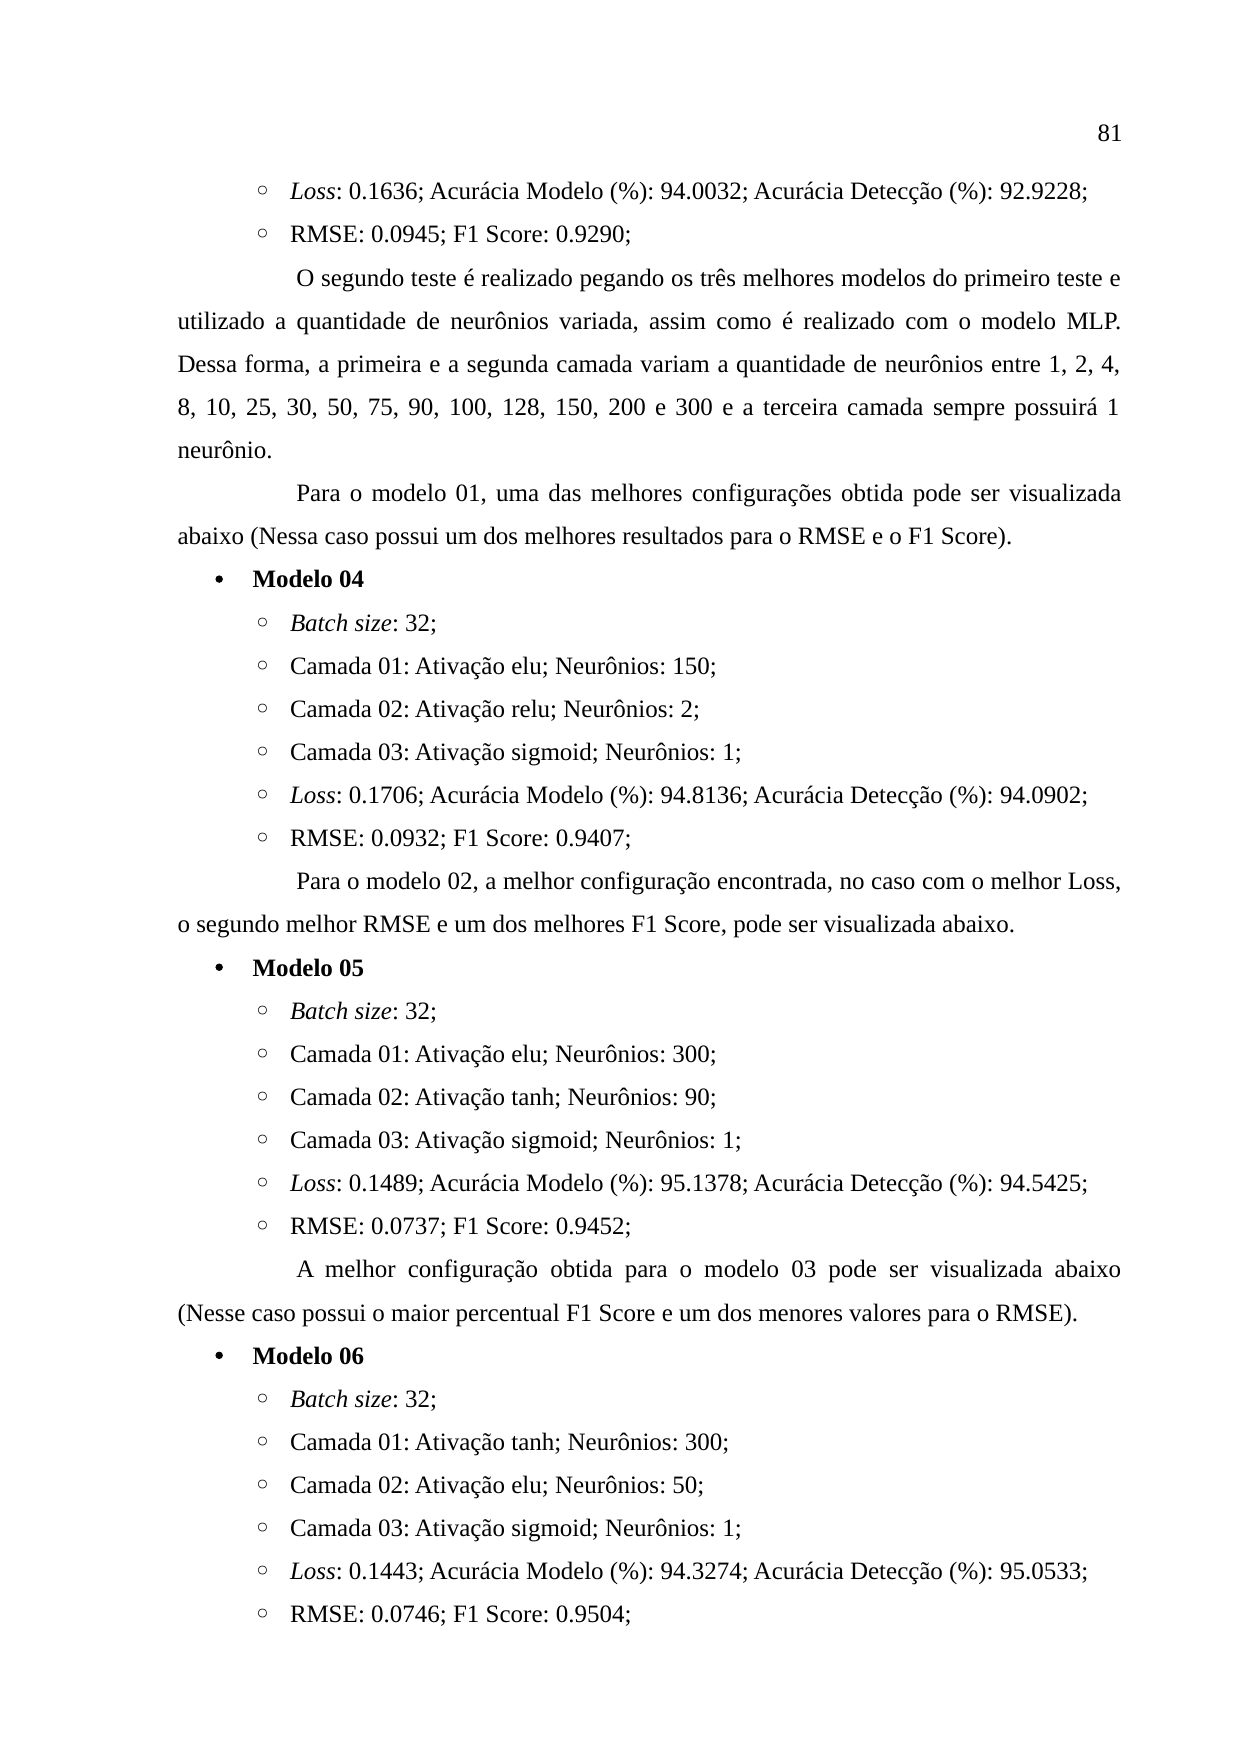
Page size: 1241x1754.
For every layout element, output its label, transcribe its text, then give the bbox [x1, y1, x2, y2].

list Camada 03: Ativação sigmoid; Neurônios: 1; [252, 1513, 1122, 1542]
list Camada 01: Ativação elu; Neurônios: 300; [252, 1039, 1122, 1068]
list Loss: 0.1706; Acurácia Modelo (%): 94.8136; Acurácia Detecção (%): 94.0902; [252, 780, 1122, 809]
text Para o modelo 01, uma das melhores configurações obtida pode ser visualizada abaixo (Nessa caso possui um dos melhores resultados para o RMSE e o F1 Score). [177, 478, 1122, 550]
list Camada 02: Ativação tanh; Neurônios: 90; [252, 1082, 1122, 1111]
list Modelo 04 [215, 564, 1122, 593]
list Modelo 06 [215, 1341, 1122, 1369]
list RMSE: 0.0945; F1 Score: 0.9290; [252, 219, 1122, 248]
list Loss: 0.1489; Acurácia Modelo (%): 95.1378; Acurácia Detecção (%): 94.5425; [252, 1168, 1122, 1197]
list Camada 02: Ativação relu; Neurônios: 2; [252, 694, 1122, 723]
list RMSE: 0.0932; F1 Score: 0.9407; [252, 823, 1122, 852]
list RMSE: 0.0737; F1 Score: 0.9452; [252, 1211, 1122, 1240]
list Batch size: 32; [252, 1384, 1122, 1413]
list Modelo 05 [215, 953, 1122, 981]
list Batch size: 32; [252, 608, 1122, 636]
text A melhor configuração obtida para o modelo 03 pode ser visualizada abaixo (Nesse caso possui o maior percentual F1 Score e um dos menores valores para o RMSE). [177, 1254, 1122, 1326]
list Camada 02: Ativação elu; Neurônios: 50; [252, 1470, 1122, 1499]
list Batch size: 32; [252, 996, 1122, 1024]
text Para o modelo 02, a melhor configuração encontrada, no caso com o melhor Loss, o segundo melhor RMSE e um dos melhores F1 Score, pode ser visualizada abaixo. [177, 866, 1122, 938]
list Camada 01: Ativação tanh; Neurônios: 300; [252, 1427, 1122, 1456]
list Loss: 0.1443; Acurácia Modelo (%): 94.3274; Acurácia Detecção (%): 95.0533; [252, 1556, 1122, 1585]
list Camada 03: Ativação sigmoid; Neurônios: 1; [252, 1125, 1122, 1154]
list Camada 01: Ativação elu; Neurônios: 150; [252, 651, 1122, 679]
list RMSE: 0.0746; F1 Score: 0.9504; [252, 1599, 1122, 1628]
list Loss: 0.1636; Acurácia Modelo (%): 94.0032; Acurácia Detecção (%): 92.9228; [252, 176, 1122, 205]
list Camada 03: Ativação sigmoid; Neurônios: 1; [252, 737, 1122, 766]
text O segundo teste é realizado pegando os três melhores modelos do primeiro teste e utilizado a quantidade de neurônios variada, assim como é realizado com o modelo MLP. Dessa forma, a primeira e a segunda camada variam a quantidade de neurônios entre 1, 2, 4, 8, 10, 25, 30, 50, 75, 90, 100, 128, 150, 200 e 300 e a terceira camada sempre possuirá 1 neurônio. [177, 263, 1122, 464]
